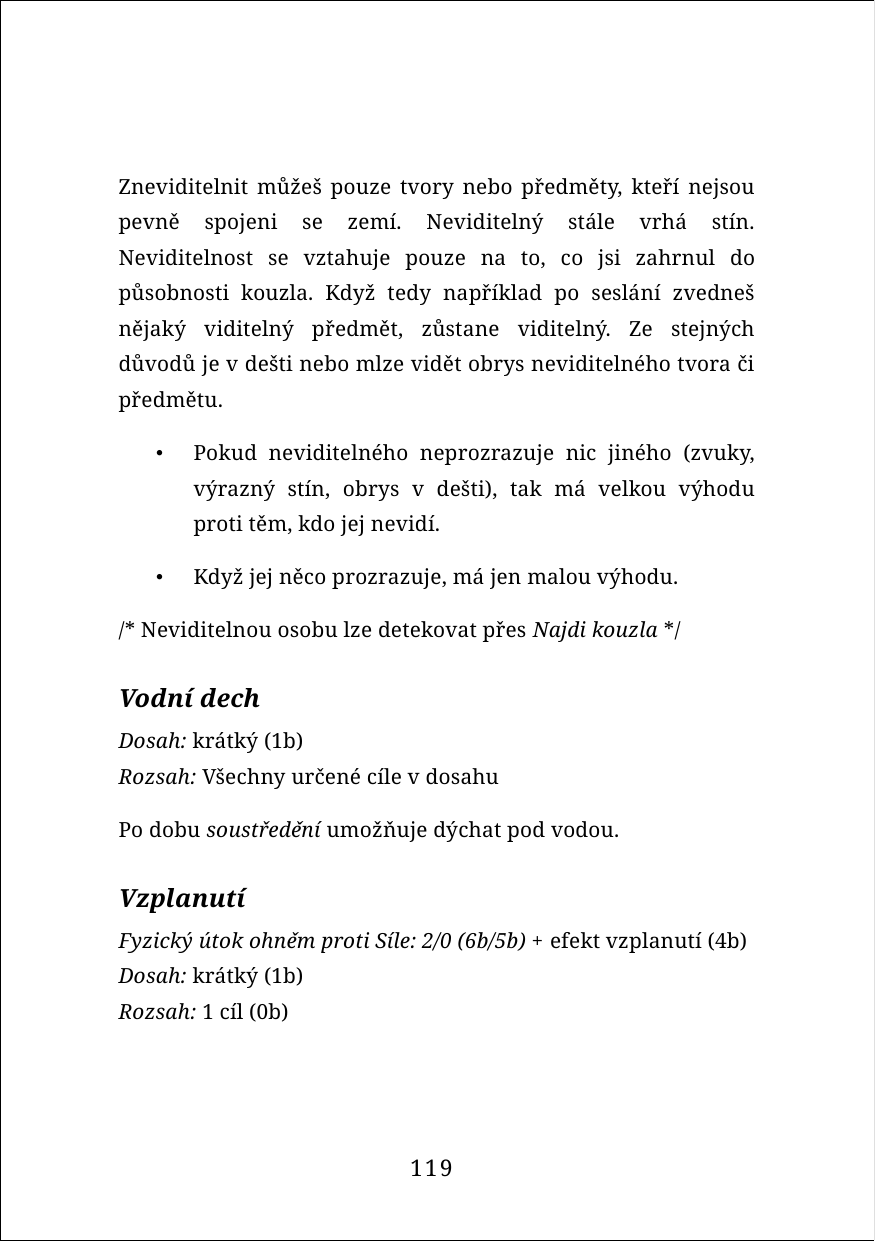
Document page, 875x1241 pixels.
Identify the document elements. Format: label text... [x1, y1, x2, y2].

text Fyzický útok ohněm proti Síle: 2/0 (6b/5b) + efekt vzplanutí (4b) Dosah: krátký (1b) Rozsah: 1 cíl (0b) [118, 926, 756, 1026]
list Pokud neviditelného neprozrazuje nic jiného (zvuky, výrazný stín, obrys v dešti), tak má velkou výhodu proti těm, kdo jej nevidí. [156, 438, 756, 538]
subtitle Vodní dech [118, 681, 756, 715]
text Dosah: krátký (1b) Rozsah: Všechny určené cíle v dosahu [118, 726, 756, 790]
text Po dobu soustředění umožňuje dýchat pod vodou. [118, 815, 756, 844]
subtitle Vzplanutí [118, 880, 756, 914]
text Zneviditelnit můžeš pouze tvory nebo předměty, kteří nejsou pevně spojeni se zemí. Neviditelný stále vrhá stín. Neviditelnost se vztahuje pouze na to, co jsi zahrnul do působnosti kouzla. Když tedy například po seslání zvedneš nějaký viditelný předmět, zůstane viditelný. Ze stejných důvodů je v dešti nebo mlze vidět obrys neviditelného tvora či předmětu. [118, 172, 756, 413]
list Když jej něco prozrazuje, má jen malou výhodu. [156, 562, 756, 591]
text /* Neviditelnou osobu lze detekovat přes Najdi kouzla */ [118, 616, 756, 644]
